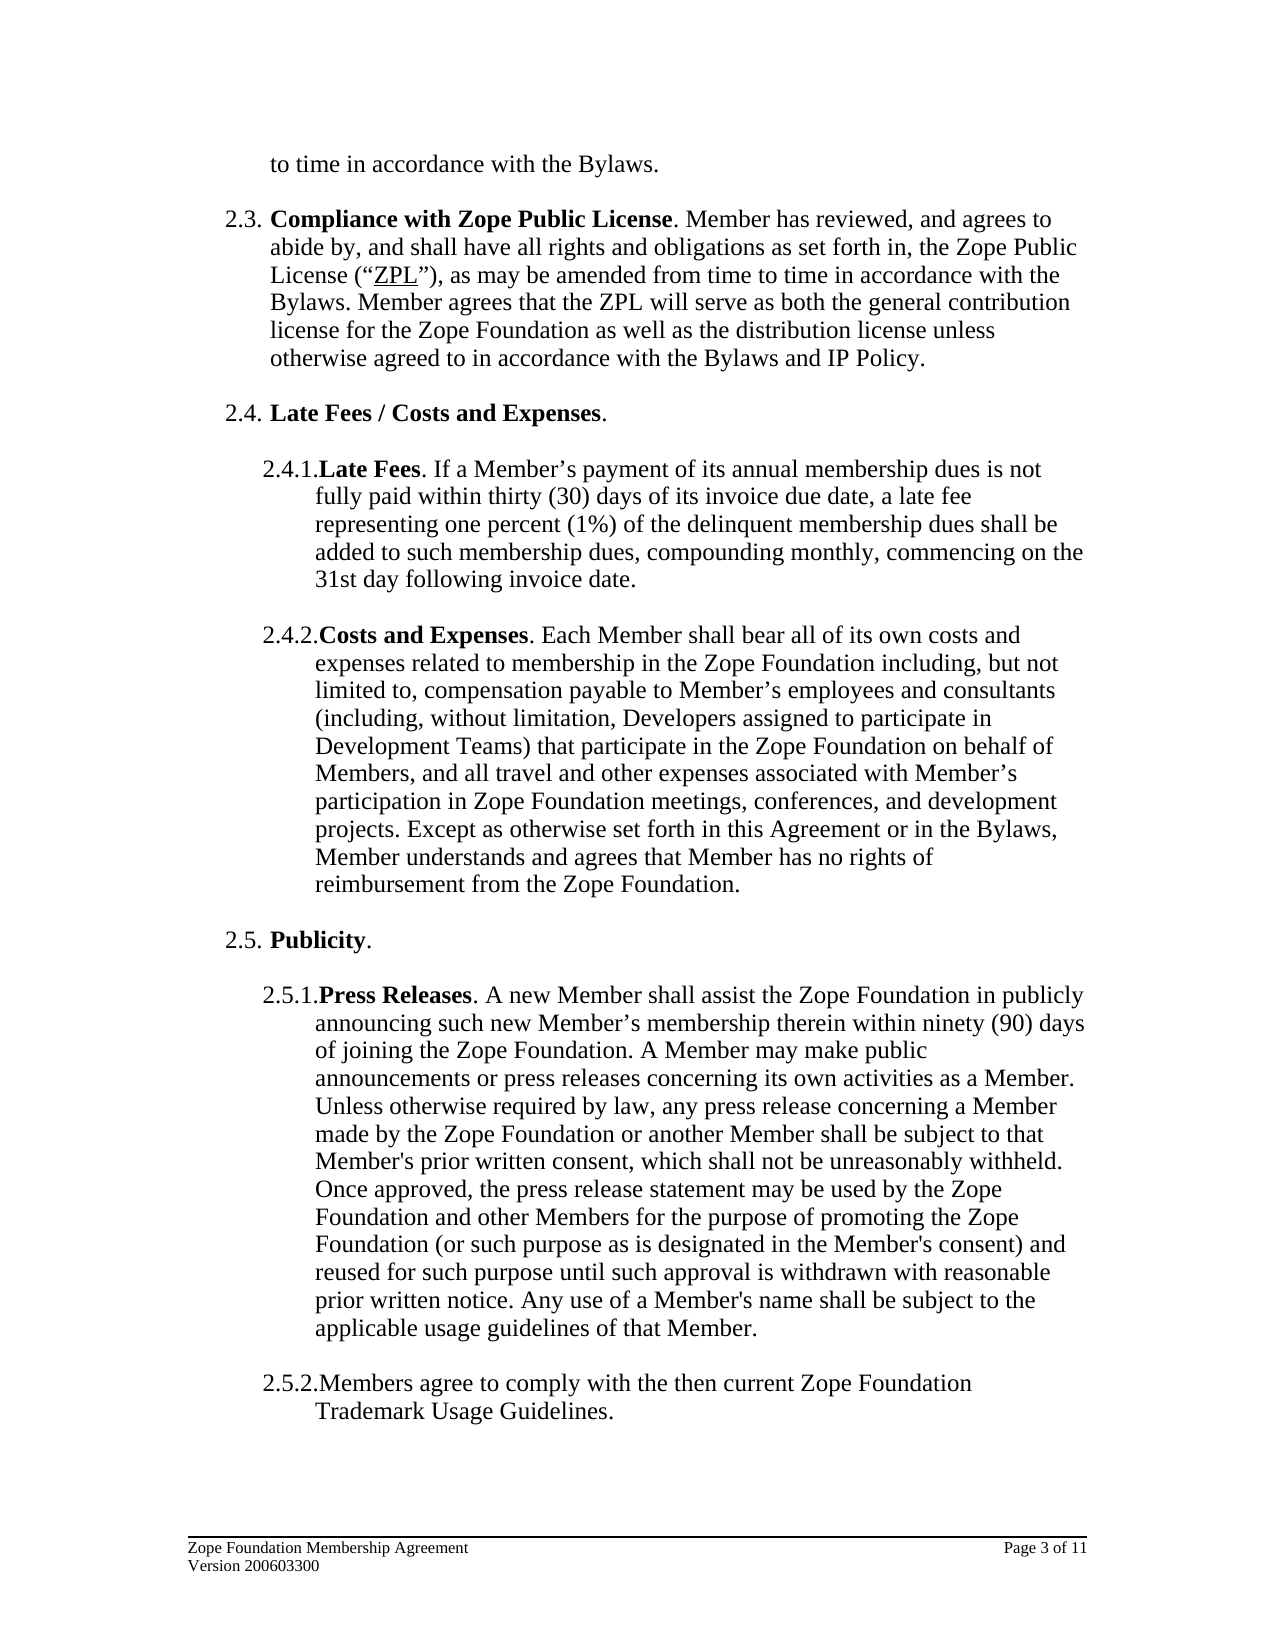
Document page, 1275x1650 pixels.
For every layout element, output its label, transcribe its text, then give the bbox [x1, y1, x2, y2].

list Members agree to comply with the then current Zope Foundation Trademark Usage Guidelines. [262, 1369, 1087, 1452]
list Late Fees / Costs and Expenses. [225, 399, 1087, 455]
list to time in accordance with the Bylaws. [225, 150, 1087, 205]
list Costs and Expenses. Each Member shall bear all of its own costs and expenses related to membership in the Zope Foundation including, but not limited to, compensation payable to Member’s employees and consultants (including, without limitation, Developers assigned to participate in Development Teams) that participate in the Zope Foundation on behalf of Members, and all travel and other expenses associated with Member’s participation in Zope Foundation meetings, conferences, and development projects. Except as otherwise set forth in this Agreement or in the Bylaws, Member understands and agrees that Member has no rights of reimbursement from the Zope Foundation. [262, 621, 1087, 926]
list Press Releases. A new Member shall assist the Zope Foundation in publicly announcing such new Member’s membership therein within ninety (90) days of joining the Zope Foundation. A Member may make public announcements or press releases concerning its own activities as a Member. Unless otherwise required by law, any press release concerning a Member made by the Zope Foundation or another Member shall be subject to that Member's prior written consent, which shall not be unreasonably withheld. Once approved, the press release statement may be used by the Zope Foundation and other Members for the purpose of promoting the Zope Foundation (or such purpose as is designated in the Member's consent) and reused for such purpose until such approval is withdrawn with reasonable prior written notice. Any use of a Member's name shall be subject to the applicable usage guidelines of that Member. [262, 981, 1087, 1369]
list Publicity. [225, 926, 1087, 981]
list Late Fees. If a Member’s payment of its annual membership dues is not fully paid within thirty (30) days of its invoice due date, a late fee representing one percent (1%) of the delinquent membership dues shall be added to such membership dues, compounding monthly, commencing on the 31st day following invoice date. [262, 455, 1087, 621]
list Compliance with Zope Public License. Member has reviewed, and agrees to abide by, and shall have all rights and obligations as set forth in, the Zope Public License (“ZPL”), as may be amended from time to time in accordance with the Bylaws. Member agrees that the ZPL will serve as both the general contribution license for the Zope Foundation as well as the distribution license unless otherwise agreed to in accordance with the Bylaws and IP Policy. [225, 205, 1087, 399]
